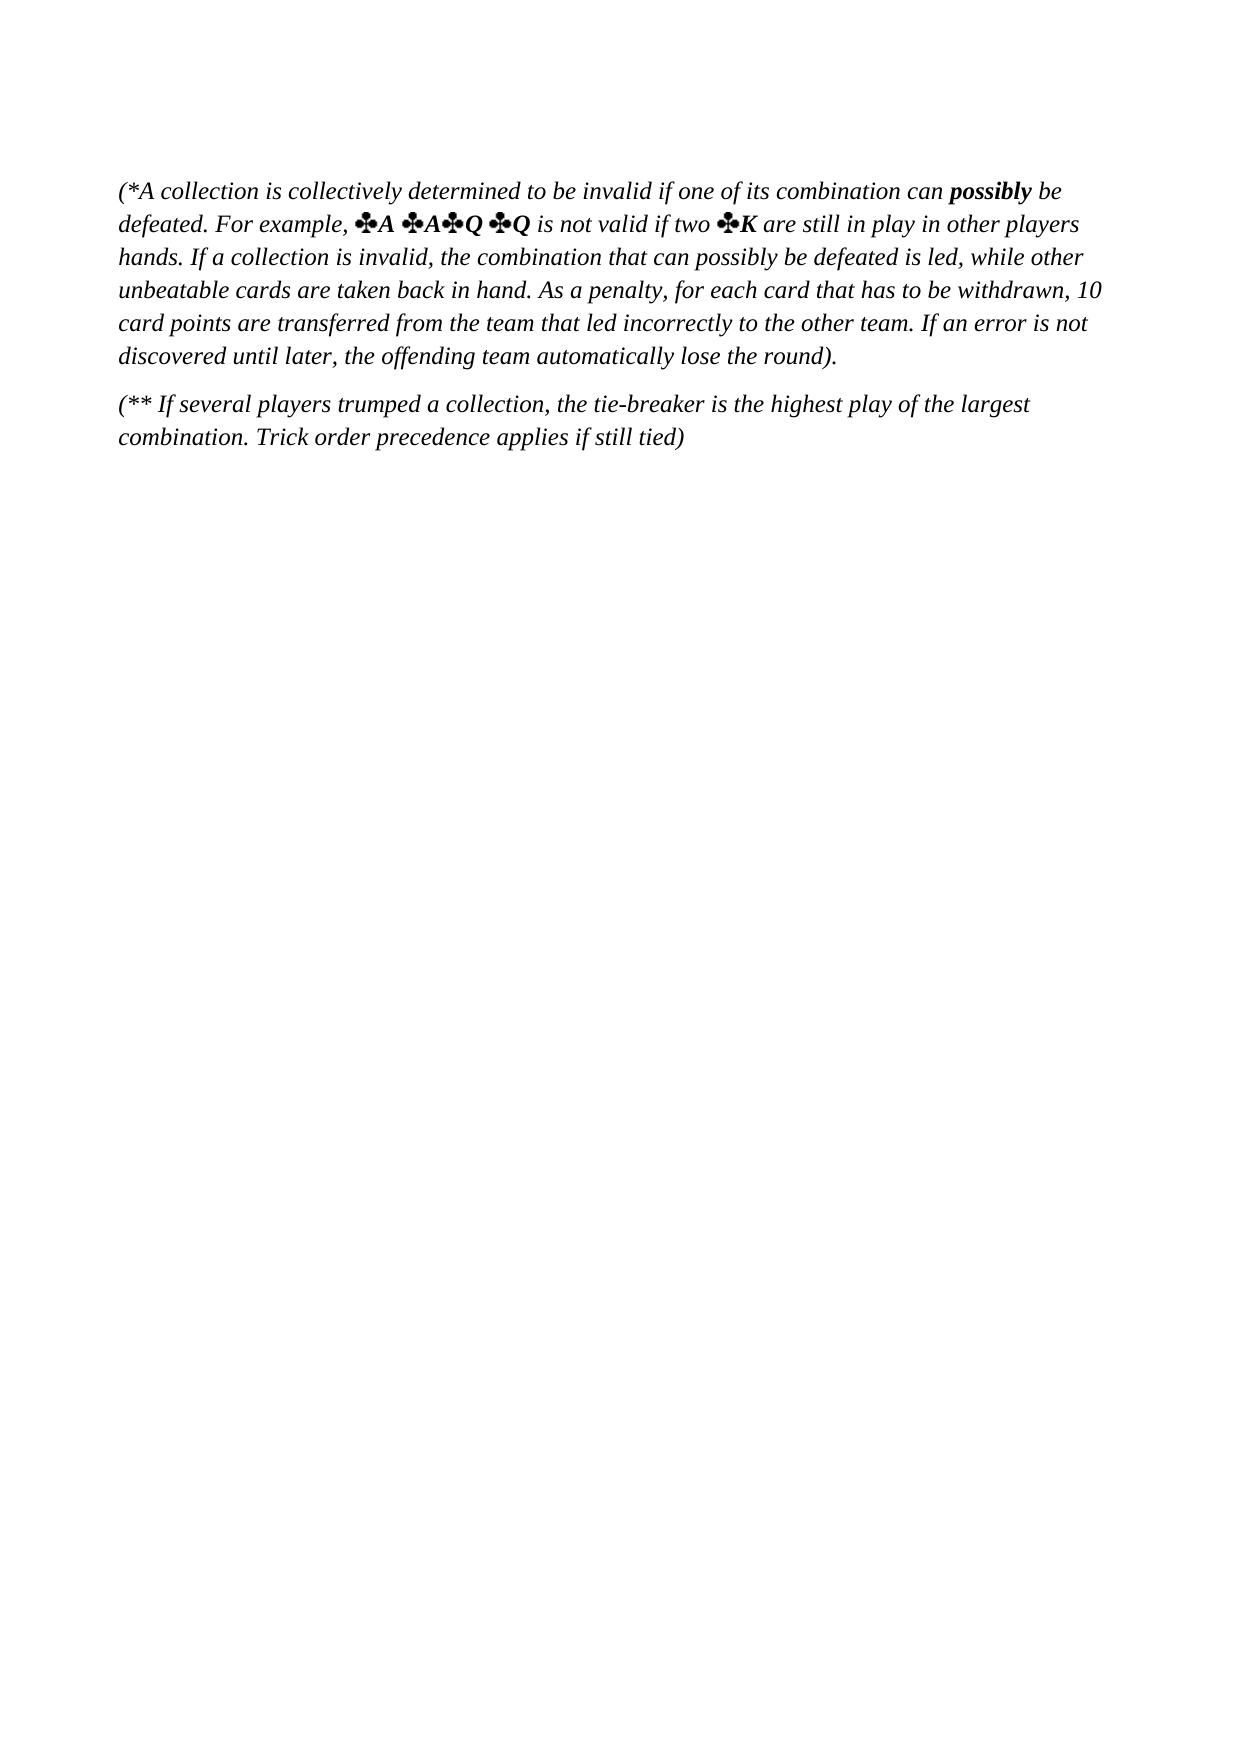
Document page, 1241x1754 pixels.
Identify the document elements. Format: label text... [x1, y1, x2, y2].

picture [401, 212, 425, 233]
picture [716, 212, 740, 233]
picture [441, 212, 465, 233]
picture [488, 212, 513, 233]
text (*A collection is collectively determined to be invalid if one of its combination can possibly be defeated. For example, A AQ Q is not valid if two K are still in play in other players hands. If a collection is invalid, the combination that can possibly be defeated is led, while other unbeatable cards are taken back in hand. As a penalty, for each card that has to be withdrawn, 10 card points are transferred from the team that led incorrectly to the other team. If an error is not discovered until later, the offending team automatically lose the round). [118, 176, 1122, 370]
picture [354, 212, 379, 233]
text (** If several players trumped a collection, the tie-breaker is the highest play of the largest combination. Trick order precedence applies if still tied) [118, 389, 1122, 451]
